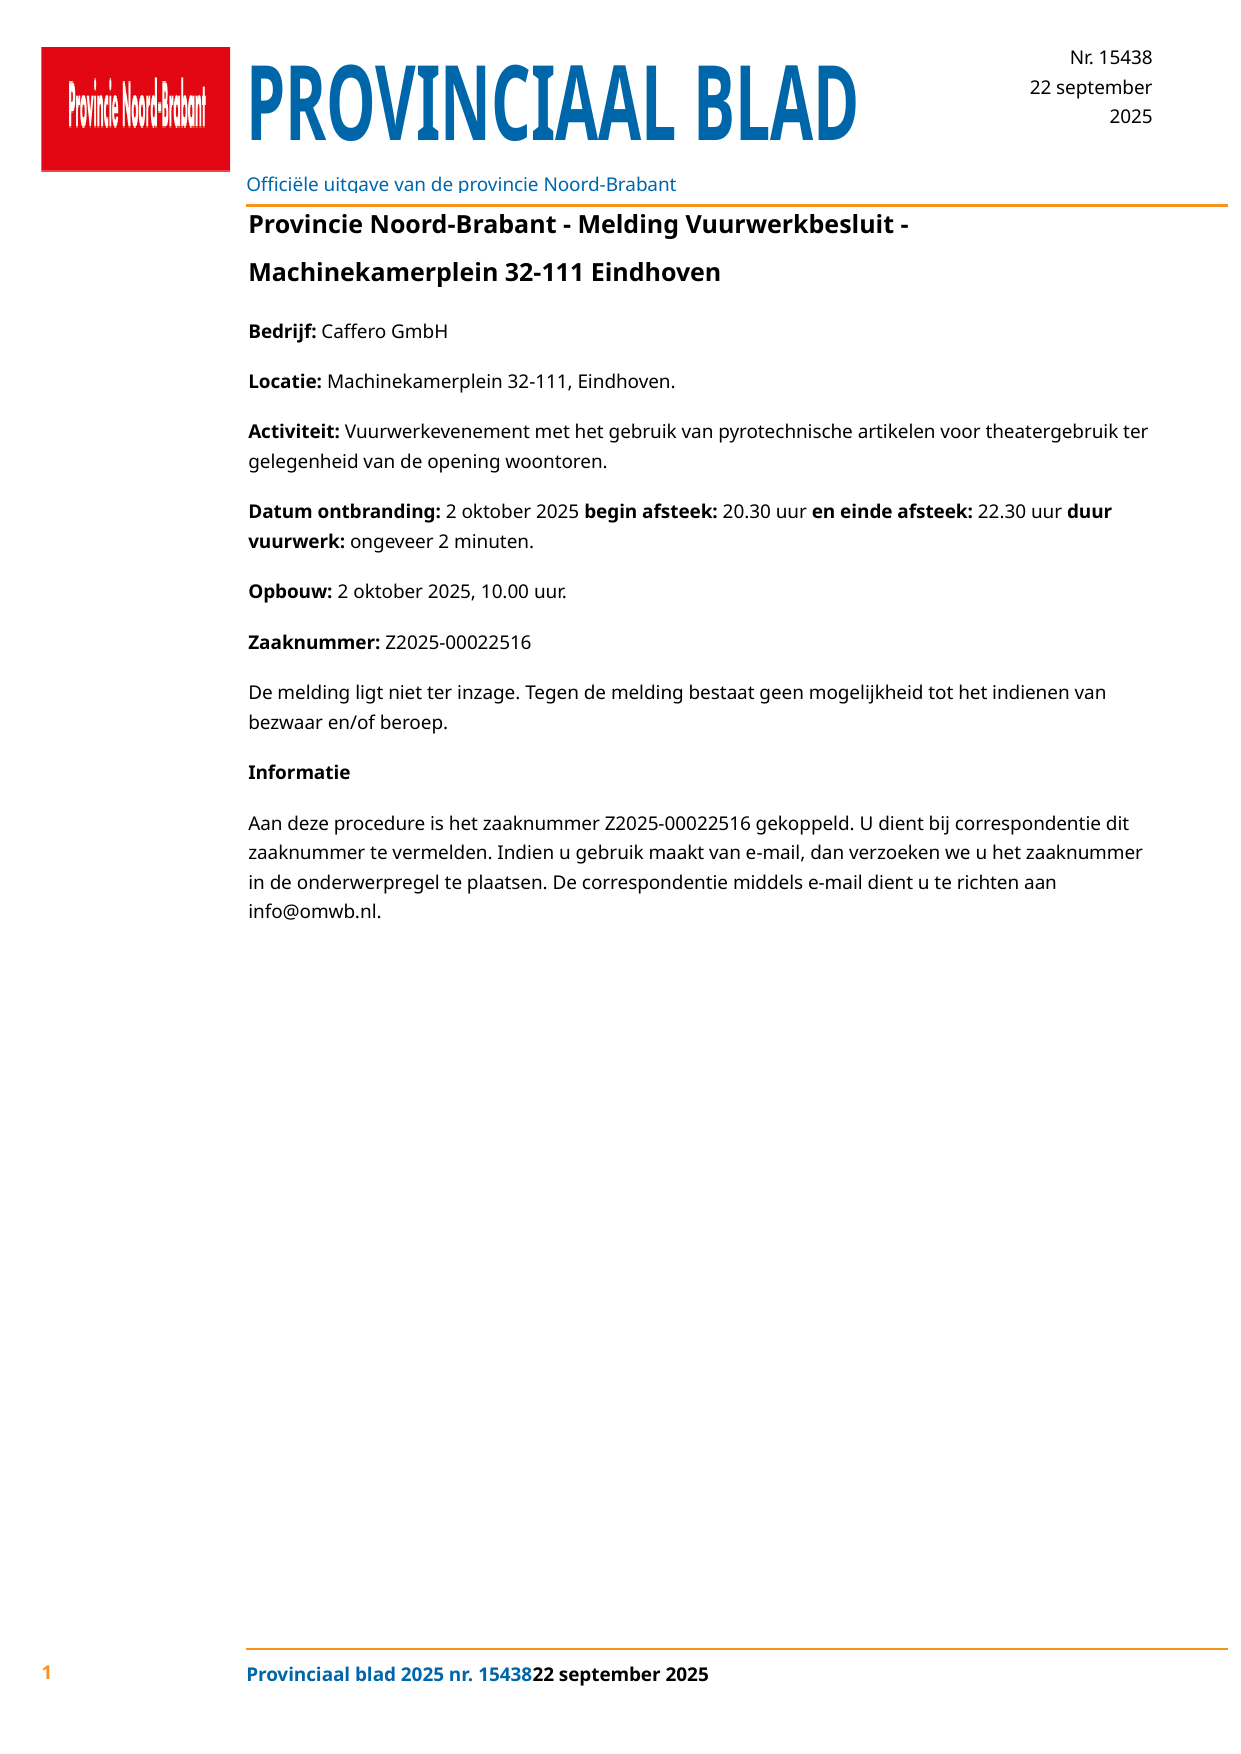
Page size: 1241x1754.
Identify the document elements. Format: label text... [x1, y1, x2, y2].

text Activiteit: Vuurwerkevenement met het gebruik van pyrotechnische artikelen voor theatergebruik ter gelegenheid van de opening woontoren. [248, 419, 1152, 474]
text De melding ligt niet ter inzage. Tegen de melding bestaat geen mogelijkheid tot het indienen van bezwaar en/of beroep. [248, 679, 1152, 735]
text Datum ontbranding: 2 oktober 2025 begin afsteek: 20.30 uur en einde afsteek: 22.30 uur duur vuurwerk: ongeveer 2 minuten. [248, 499, 1152, 554]
text Zaaknummer: Z2025-00022516 [248, 629, 1152, 655]
text Bedrijf: Caffero GmbH [248, 318, 1152, 344]
text Provincie Noord-Brabant - Melding Vuurwerkbesluit - Machinekamerplein 32-111 Eindhoven [248, 207, 1152, 288]
text Aan deze procedure is het zaaknummer Z2025-00022516 gekoppeld. U dient bij correspondentie dit zaaknummer te vermelden. Indien u gebruik maakt van e-mail, dan verzoeken we u het zaaknummer in de onderwerpregel te plaatsen. De correspondentie middels e-mail dient u te richten aan info@omwb.nl. [248, 810, 1152, 924]
picture [41, 47, 231, 172]
text Informatie [248, 759, 1152, 785]
text Opbouw: 2 oktober 2025, 10.00 uur. [248, 579, 1152, 604]
text Locatie: Machinekamerplein 32-111, Eindhoven. [248, 368, 1152, 394]
